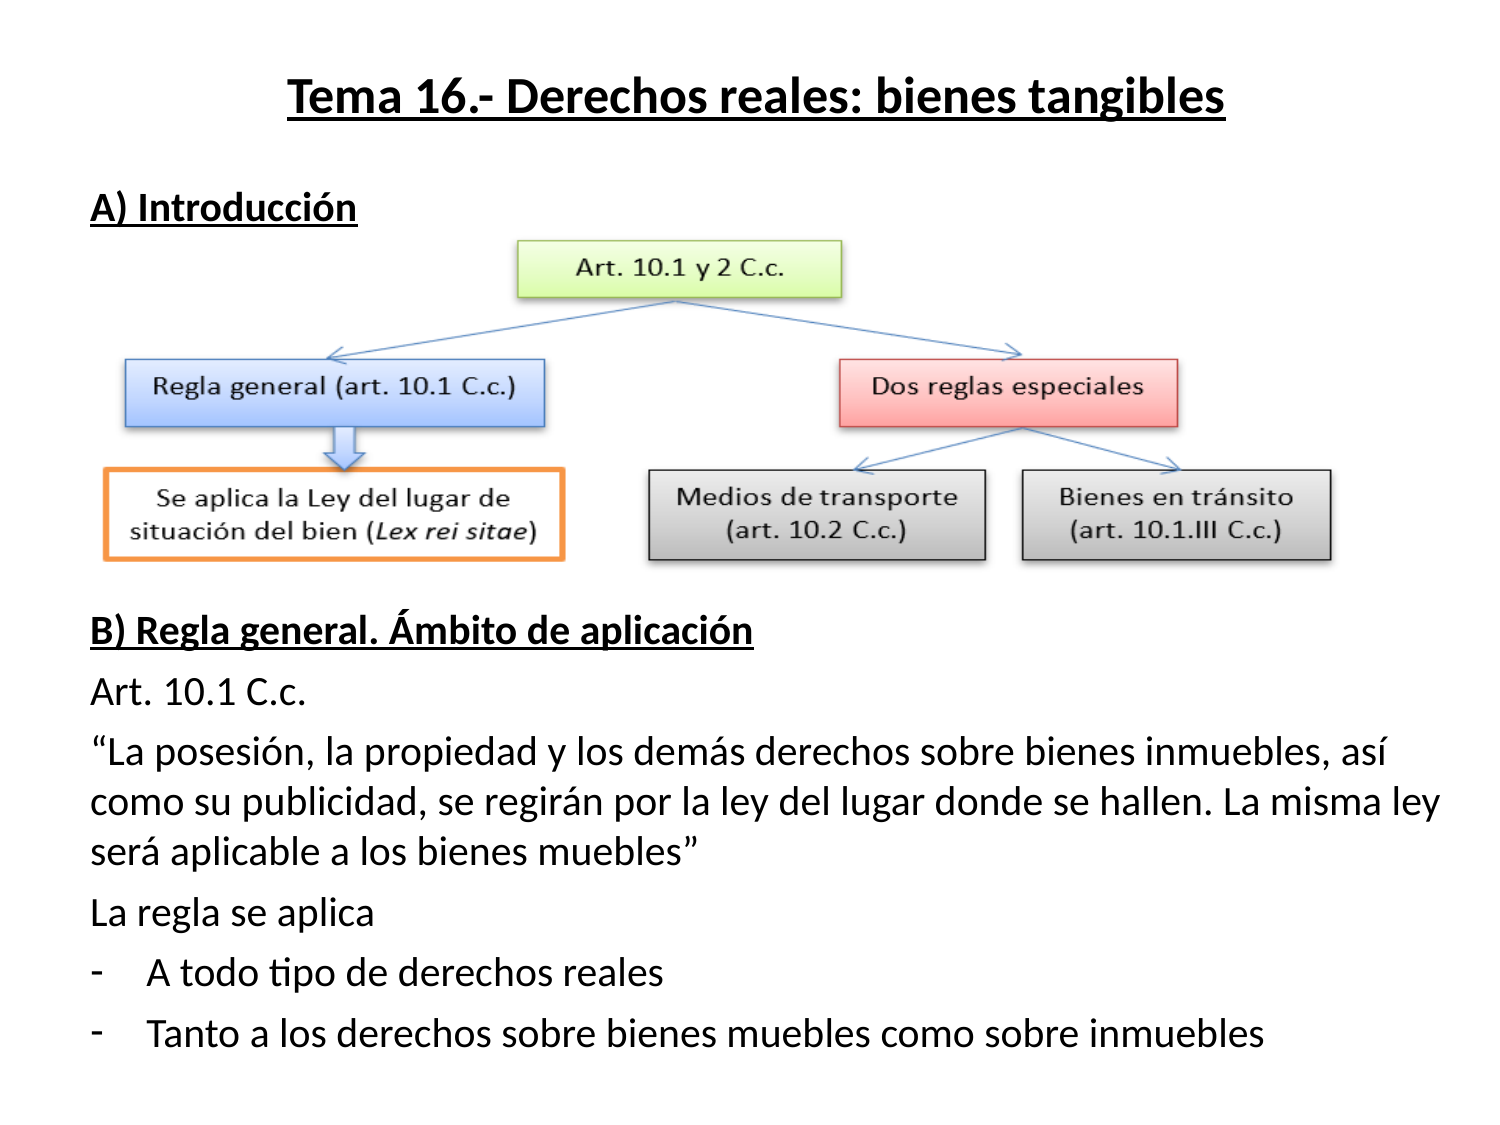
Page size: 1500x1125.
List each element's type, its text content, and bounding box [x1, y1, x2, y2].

picture [61, 231, 1413, 587]
list A) Introducción B) Regla general. Ámbito de aplicación Art. 10.1 C.c. “La posesión, la propiedad y los demás derechos sobre bienes inmuebles, así como su publicidad, se regirán por la ley del lugar donde se hallen. La misma ley será aplicable a los bienes muebles” La regla se aplica A todo tipo de derechos reales Tanto a los derechos sobre bienes muebles como sobre inmuebles [75, 171, 1477, 1073]
title Tema 16.- Derechos reales: bienes tangibles [81, 35, 1432, 152]
